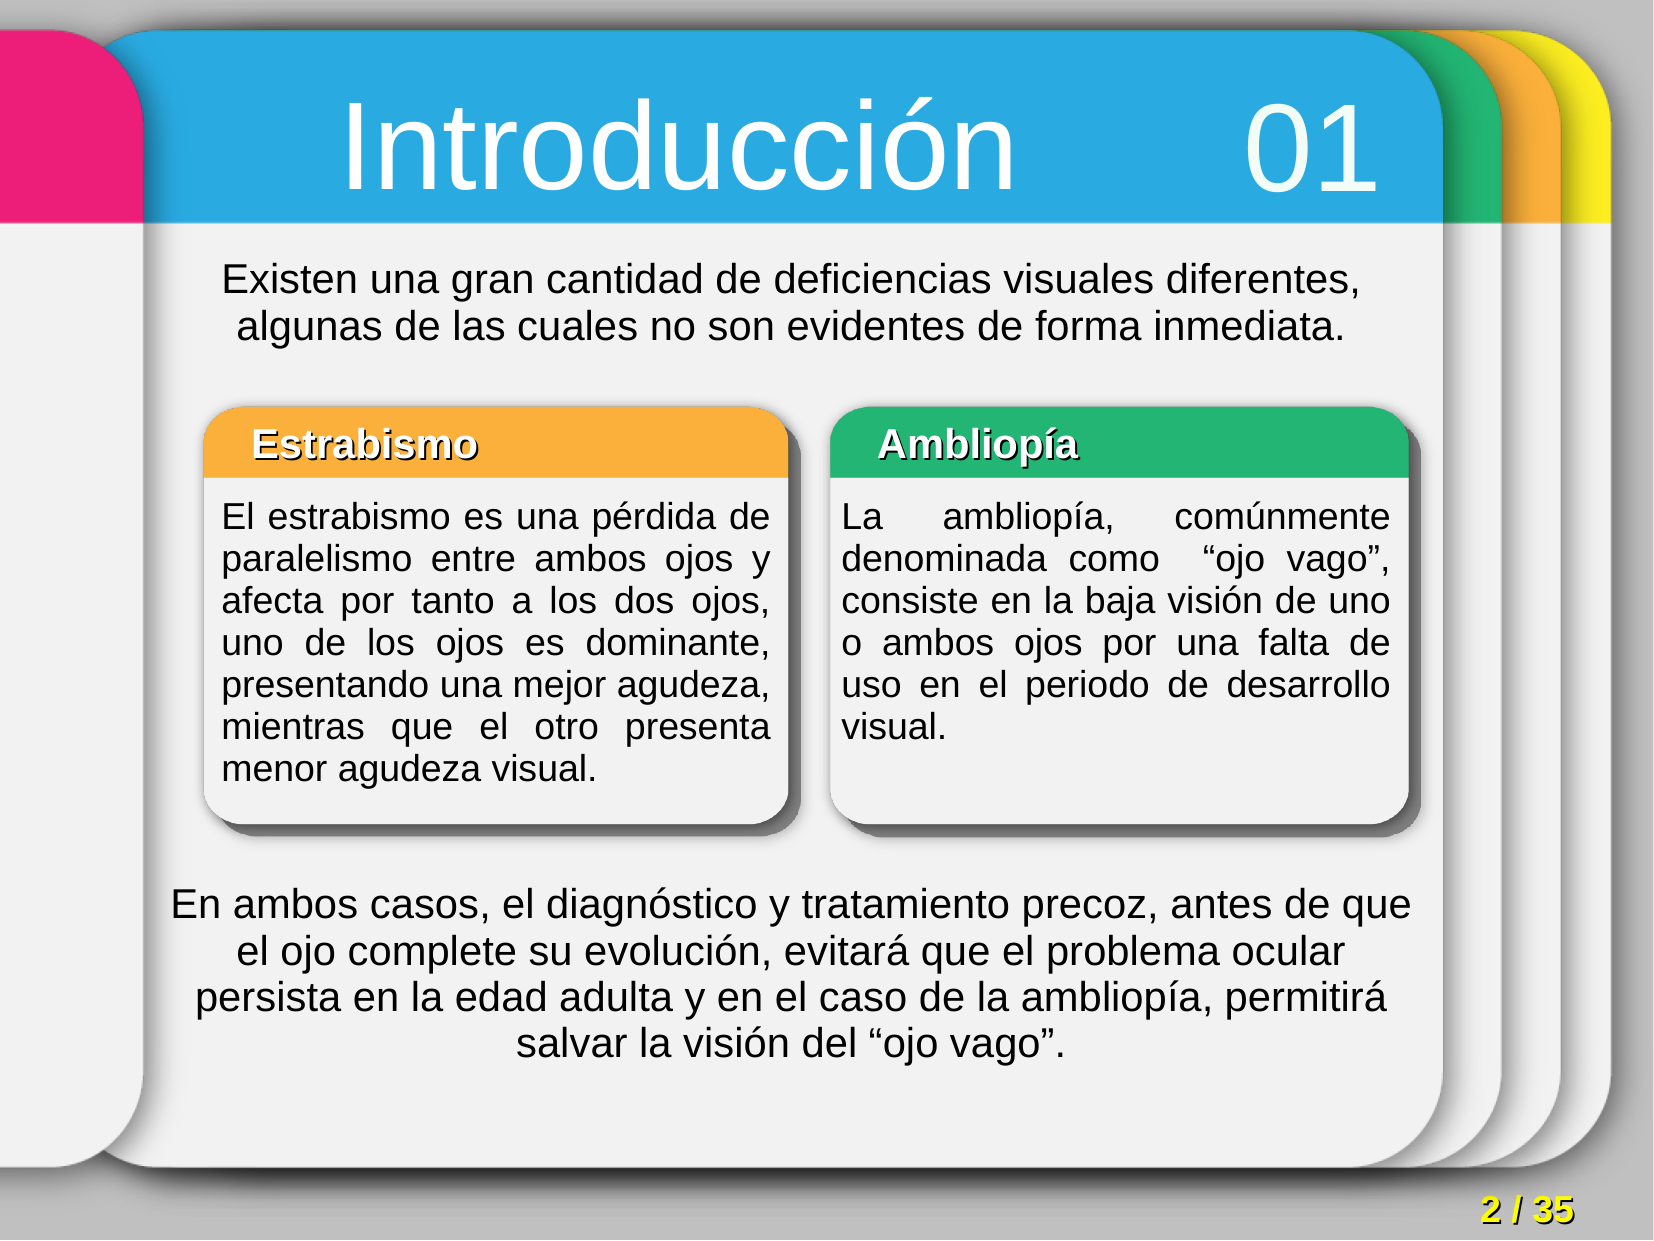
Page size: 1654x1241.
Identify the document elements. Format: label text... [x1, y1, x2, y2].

text_box Estrabismo [236, 413, 544, 476]
text_box Ambliopía [862, 413, 1134, 476]
text_box El estrabismo es una pérdida de paralelismo entre ambos ojos y afecta por tanto a los dos ojos, uno de los ojos es dominante, presentando una mejor agudeza, mientras que el otro presenta menor agudeza visual. [206, 488, 786, 798]
picture [0, 0, 1654, 1241]
title Introducción [118, 59, 1241, 235]
text_box En ambos casos, el diagnóstico y tratamiento precoz, antes de que el ojo complete su evolución, evitará que el problema ocular persista en la edad adulta y en el caso de la ambliopía, permitirá salvar la visión del “ojo vago”. [153, 873, 1430, 1076]
text_box 01 [1228, 58, 1404, 225]
text_box Existen una gran cantidad de deficiencias visuales diferentes, algunas de las cuales no son evidentes de forma inmediata. [165, 248, 1418, 358]
text_box La ambliopía, comúnmente denominada como “ojo vago”, consiste en la baja visión de uno o ambos ojos por una falta de uso en el periodo de desarrollo visual. [826, 488, 1406, 756]
